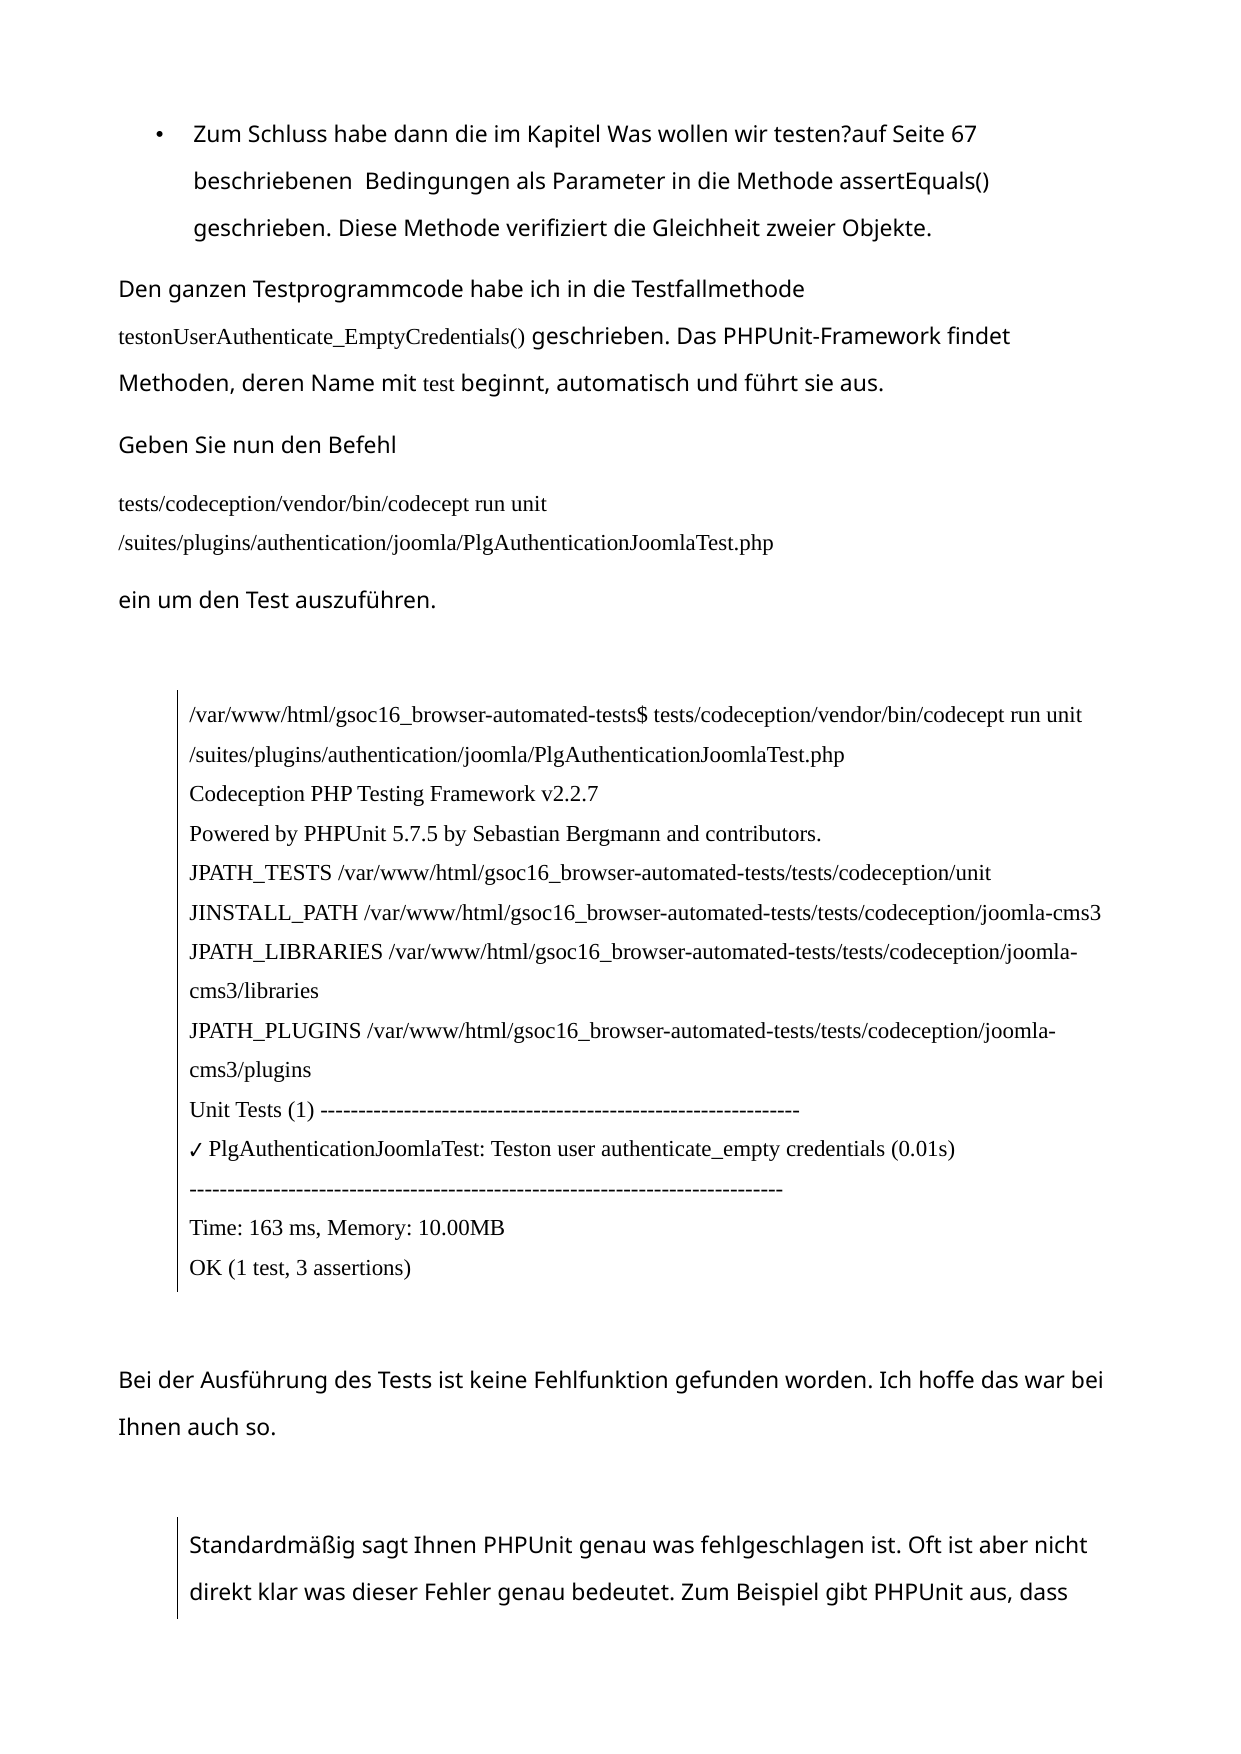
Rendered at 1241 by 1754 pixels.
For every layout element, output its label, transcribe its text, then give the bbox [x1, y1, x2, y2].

text /var/www/html/gsoc16_browser-automated-tests$ tests/codeception/vendor/bin/codecept run unit /suites/plugins/authentication/joomla/PlgAuthenticationJoomlaTest.php Codeception PHP Testing Framework v2.2.7 Powered by PHPUnit 5.7.5 by Sebastian Bergmann and contributors. JPATH_TESTS /var/www/html/gsoc16_browser-automated-tests/tests/codeception/unit JINSTALL_PATH /var/www/html/gsoc16_browser-automated-tests/tests/codeception/joomla-cms3 JPATH_LIBRARIES /var/www/html/gsoc16_browser-automated-tests/tests/codeception/joomla-cms3/libraries JPATH_PLUGINS /var/www/html/gsoc16_browser-automated-tests/tests/codeception/joomla-cms3/plugins Unit Tests (1) --------------------------------------------------------------- ✔ PlgAuthenticationJoomlaTest: Teston user authenticate_empty credentials (0.01s) ------------------------------------------------------------------------------ Time: 163 ms, Memory: 10.00MB OK (1 test, 3 assertions) [177, 689, 1122, 1292]
text Bei der Ausführung des Tests ist keine Fehlfunktion gefunden worden. Ich hoffe das war bei Ihnen auch so. [118, 1364, 1122, 1442]
text tests/codeception/vendor/bin/codecept run unit /suites/plugins/authentication/joomla/PlgAuthenticationJoomlaTest.php [118, 490, 1122, 556]
text Den ganzen Testprogrammcode habe ich in die Testfallmethode testonUserAuthenticate_EmptyCredentials() geschrieben. Das PHPUnit-Framework findet Methoden, deren Name mit test beginnt, automatisch und führt sie aus. [118, 273, 1122, 398]
text Standardmäßig sagt Ihnen PHPUnit genau was fehlgeschlagen ist. Oft ist aber nicht direkt klar was dieser Fehler genau bedeutet. Zum Beispiel gibt PHPUnit aus, dass [178, 1517, 1122, 1619]
text Geben Sie nun den Befehl [118, 428, 1122, 460]
text ein um den Test auszuführen. [118, 583, 1122, 615]
list Zum Schluss habe dann die im Kapitel Was wollen wir testen?auf Seite 63 beschriebenen Bedingungen als Parameter in die Methode assertEquals() geschrieben. Diese Methode verifiziert die Gleichheit zweier Objekte. [156, 118, 1122, 243]
